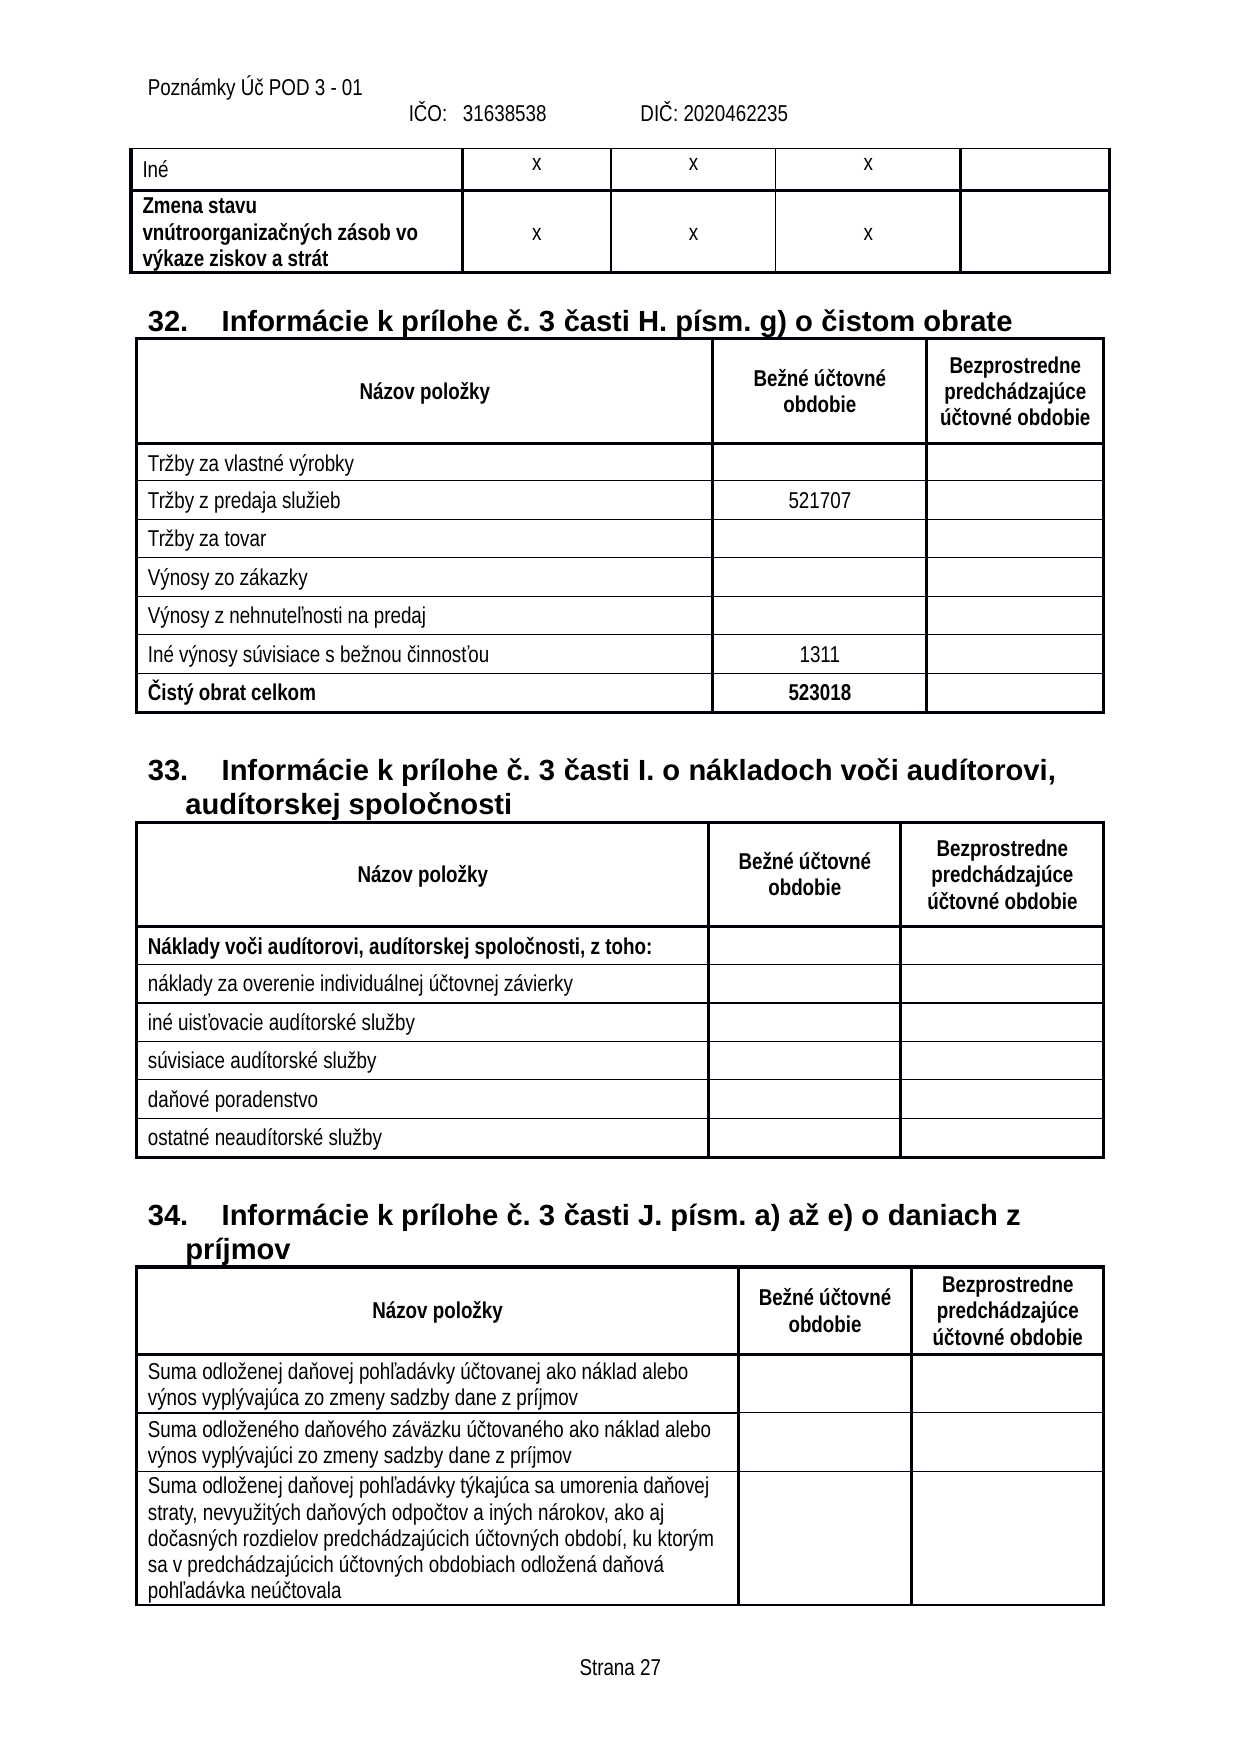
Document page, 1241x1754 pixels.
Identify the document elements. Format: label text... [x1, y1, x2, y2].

title Informácie k prílohe č. 3 časti J. písm. a) až e) o daniach z príjmov [148, 1198, 1092, 1265]
table_cell Suma odloženého daňového záväzku účtovaného ako náklad alebo výnos vyplývajúci zo zmeny sadzby dane z príjmov [138, 1414, 737, 1471]
table_cell Tržby za vlastné výrobky [138, 445, 711, 480]
table_cell Suma odloženej daňovej pohľadávky účtovanej ako náklad alebo výnos vyplývajúca zo zmeny sadzby dane z príjmov [138, 1356, 737, 1412]
table_header Názov položky [138, 824, 707, 925]
table_cell [928, 481, 1102, 519]
table_header Názov položky [138, 1269, 737, 1353]
table_cell [928, 558, 1102, 596]
table_cell [902, 965, 1102, 1002]
table_cell [710, 1119, 899, 1156]
table_cell [740, 1472, 910, 1604]
table_cell Suma odloženej daňovej pohľadávky týkajúca sa umorenia daňovej straty, nevyužitých daňových odpočtov a iných nárokov, ako aj dočasných rozdielov predchádzajúcich účtovných období, ku ktorým sa v predchádzajúcich účtovných obdobiach odložená daňová pohľadávka neúčtovala [138, 1472, 737, 1604]
table_cell [962, 192, 1108, 271]
table_cell súvisiace audítorské služby [138, 1042, 707, 1079]
table_header Bežné účtovné obdobie [714, 340, 925, 442]
table_cell x [612, 149, 775, 189]
table_header Bezprostredne predchádzajúce účtovné obdobie [928, 340, 1102, 442]
table_cell x [612, 192, 775, 271]
table_cell [710, 1004, 899, 1041]
table_cell [710, 1080, 899, 1117]
table_cell [902, 928, 1102, 964]
table_cell [928, 520, 1102, 557]
table_cell náklady za overenie individuálnej účtovnej závierky [138, 965, 707, 1002]
table_cell [902, 1119, 1102, 1156]
table_cell Tržby z predaja služieb [138, 481, 711, 519]
table_cell Výnosy zo zákazky [138, 558, 711, 596]
table_cell [902, 1004, 1102, 1041]
table_cell x [464, 149, 610, 189]
table_cell Iné výnosy súvisiace s bežnou činnosťou [138, 635, 711, 672]
table_cell Náklady voči audítorovi, audítorskej spoločnosti, z toho: [138, 928, 707, 964]
table_cell 521707 [714, 481, 925, 519]
table_cell [913, 1413, 1102, 1471]
table_cell Tržby za tovar [138, 520, 711, 557]
table_cell [928, 445, 1102, 480]
table_cell [902, 1080, 1102, 1117]
title Informácie k prílohe č. 3 časti H. písm. g) o čistom obrate [148, 304, 1092, 337]
table_header Bežné účtovné obdobie [740, 1269, 910, 1353]
table_cell [913, 1472, 1102, 1604]
table_cell [902, 1042, 1102, 1079]
table_cell [740, 1413, 910, 1471]
table_cell [714, 445, 925, 480]
title Informácie k prílohe č. 3 časti I. o nákladoch voči audítorovi, audítorskej spoločnosti [148, 753, 1092, 821]
table_cell [714, 520, 925, 557]
table_cell [913, 1356, 1102, 1412]
table_cell Čistý obrat celkom [138, 674, 711, 711]
table_header Bežné účtovné obdobie [710, 824, 899, 925]
table_cell [928, 635, 1102, 672]
table_cell [714, 597, 925, 634]
table_cell x [776, 149, 959, 189]
table_cell ostatné neaudítorské služby [138, 1119, 707, 1156]
table_cell Zmena stavu vnútroorganizačných zásob vo výkaze ziskov a strát [133, 192, 461, 271]
table_cell Iné [133, 149, 461, 189]
table_cell [710, 1042, 899, 1079]
table_cell 1311 [714, 635, 925, 672]
table_cell 523018 [714, 674, 925, 711]
table_cell [928, 597, 1102, 634]
table_cell Výnosy z nehnuteľnosti na predaj [138, 597, 711, 634]
table_cell [714, 558, 925, 596]
table_cell x [464, 192, 610, 271]
table_cell iné uisťovacie audítorské služby [138, 1004, 707, 1041]
table_header Názov položky [138, 340, 711, 442]
table_cell x [776, 192, 959, 271]
table_cell [710, 928, 899, 964]
table_cell [928, 674, 1102, 711]
table_cell [710, 965, 899, 1002]
table_header Bezprostredne predchádzajúce účtovné obdobie [913, 1269, 1102, 1353]
table_cell [962, 149, 1108, 189]
table_header Bezprostredne predchádzajúce účtovné obdobie [902, 824, 1102, 925]
table_cell [740, 1356, 910, 1412]
table_cell daňové poradenstvo [138, 1080, 707, 1117]
